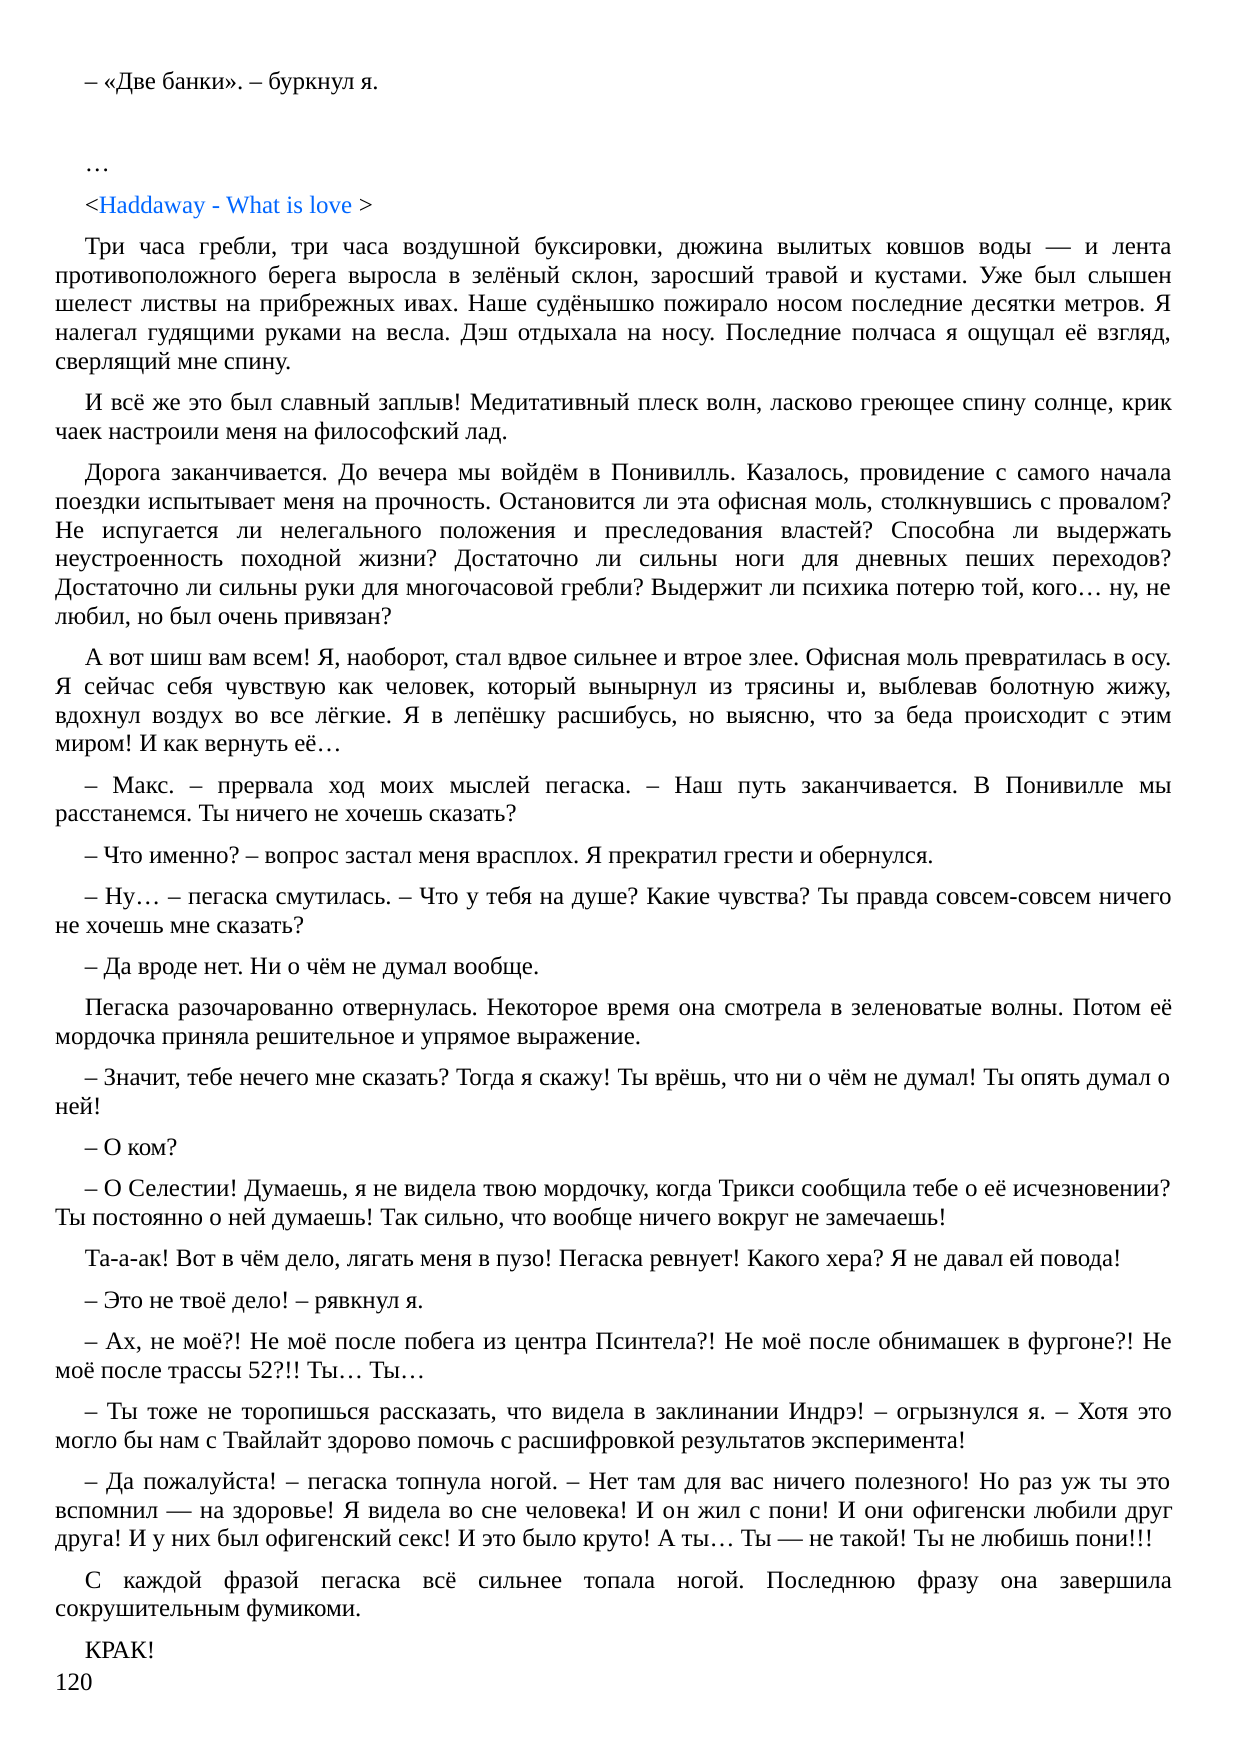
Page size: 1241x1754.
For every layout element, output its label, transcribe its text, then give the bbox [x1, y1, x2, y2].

text – «Две банки». – буркнул я. [55, 66, 1173, 95]
text Та-а-ак! Вот в чём дело, лягать меня в пузо! Пегаска ревнует! Какого хера? Я не давал ей повода! [55, 1243, 1173, 1272]
text – Макс. – прервала ход моих мыслей пегаска. – Наш путь заканчивается. В Понивилле мы расстанемся. Ты ничего не хочешь сказать? [55, 770, 1173, 827]
text … [55, 148, 1173, 177]
text – Ах, не моё?! Не моё после побега из центра Псинтела?! Не моё после обнимашек в фургоне?! Не моё после трассы 52?!! Ты… Ты… [55, 1326, 1173, 1383]
text – Да вроде нет. Ни о чём не думал вообще. [55, 951, 1173, 980]
text – Это не твоё дело! – рявкнул я. [55, 1285, 1173, 1313]
text – О Селестии! Думаешь, я не видела твою мордочку, когда Трикси сообщила тебе о её исчезновении? Ты постоянно о ней думаешь! Так сильно, что вообще ничего вокруг не замечаешь! [55, 1173, 1173, 1231]
text А вот шиш вам всем! Я, наоборот, стал вдвое сильнее и втрое злее. Офисная моль превратилась в осу. Я сейчас себя чувствую как человек, который вынырнул из трясины и, выблевав болотную жижу, вдохнул воздух во все лёгкие. Я в лепёшку расшибусь, но выясню, что за беда происходит с этим миром! И как вернуть её… [55, 642, 1173, 757]
text КРАК! [55, 1635, 1173, 1663]
text – Ты тоже не торопишься рассказать, что видела в заклинании Индрэ! – огрызнулся я. – Хотя это могло бы нам с Твайлайт здорово помочь с расшифровкой результатов эксперимента! [55, 1396, 1173, 1453]
text – Да пожалуйста! – пегаска топнула ногой. – Нет там для вас ничего полезного! Но раз уж ты это вспомнил — на здоровье! Я видела во сне человека! И он жил с пони! И они офигенски любили друг друга! И у них был офигенский секс! И это было круто! А ты… Ты — не такой! Ты не любишь пони!!! [55, 1466, 1173, 1552]
text <Haddaway - What is love > [55, 190, 1173, 218]
text – Значит, тебе нечего мне сказать? Тогда я скажу! Ты врёшь, что ни о чём не думал! Ты опять думал о ней! [55, 1062, 1173, 1120]
text Три часа гребли, три часа воздушной буксировки, дюжина вылитых ковшов воды — и лента противоположного берега выросла в зелёный склон, заросший травой и кустами. Уже был слышен шелест листвы на прибрежных ивах. Наше судёнышко пожирало носом последние десятки метров. Я налегал гудящими руками на весла. Дэш отдыхала на носу. Последние полчаса я ощущал её взгляд, сверлящий мне спину. [55, 231, 1173, 375]
text – Ну… – пегаска смутилась. – Что у тебя на душе? Какие чувства? Ты правда совсем-совсем ничего не хочешь мне сказать? [55, 881, 1173, 938]
text И всё же это был славный заплыв! Медитативный плеск волн, ласково греющее спину солнце, крик чаек настроили меня на философский лад. [55, 387, 1173, 445]
text – О ком? [55, 1132, 1173, 1161]
text С каждой фразой пегаска всё сильнее топала ногой. Последнюю фразу она завершила сокрушительным фумикоми. [55, 1565, 1173, 1622]
text – Что именно? – вопрос застал меня врасплох. Я прекратил грести и обернулся. [55, 840, 1173, 868]
text Дорога заканчивается. До вечера мы войдём в Понивилль. Казалось, провидение с самого начала поездки испытывает меня на прочность. Остановится ли эта офисная моль, столкнувшись с провалом? Не испугается ли нелегального положения и преследования властей? Способна ли выдержать неустроенность походной жизни? Достаточно ли сильны ноги для дневных пеших переходов? Достаточно ли сильны руки для многочасовой гребли? Выдержит ли психика потерю той, кого… ну, не любил, но был очень привязан? [55, 457, 1173, 630]
text Пегаска разочарованно отвернулась. Некоторое время она смотрела в зеленоватые волны. Потом её мордочка приняла решительное и упрямое выражение. [55, 992, 1173, 1050]
